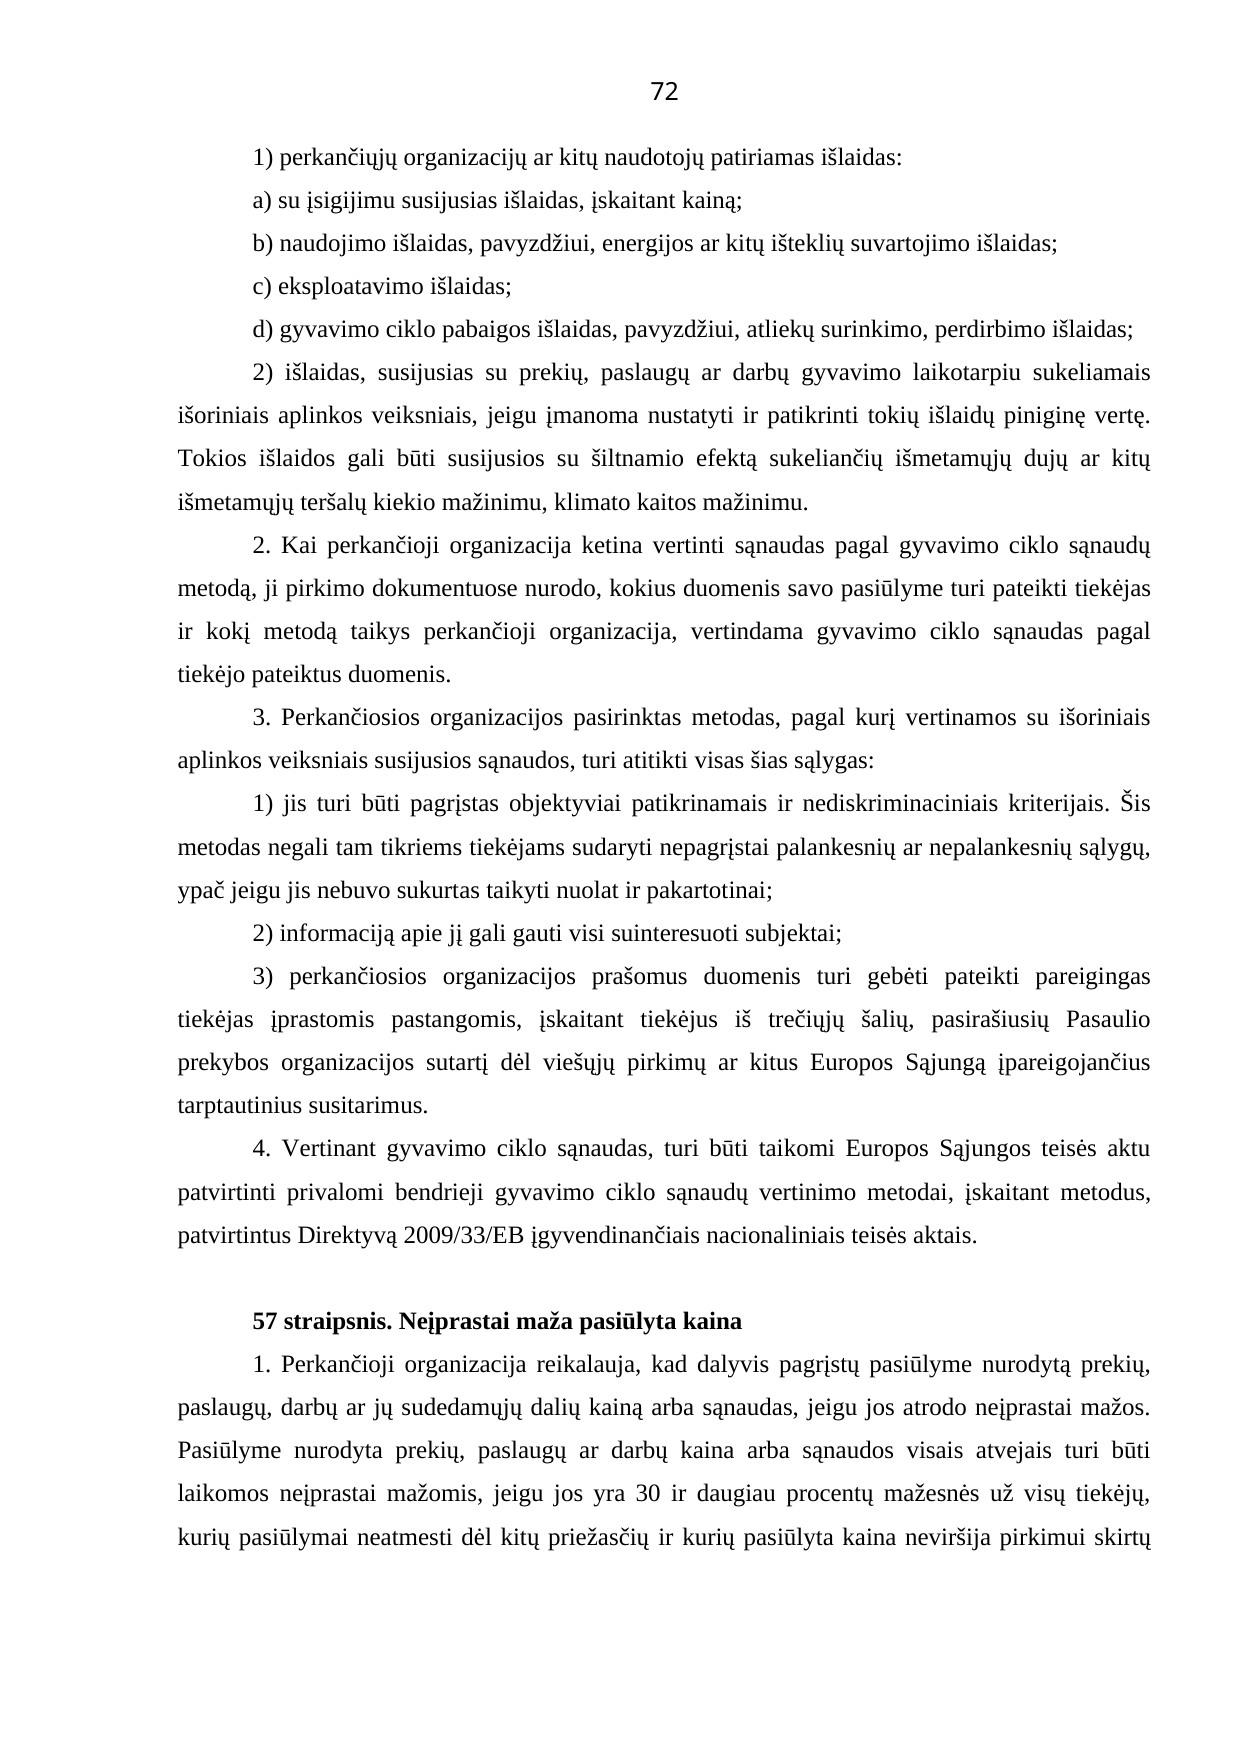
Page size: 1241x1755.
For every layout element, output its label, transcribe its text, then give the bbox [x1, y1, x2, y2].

text 57 straipsnis. Neįprastai maža pasiūlyta kaina [177, 1306, 1152, 1335]
text 3) perkančiosios organizacijos prašomus duomenis turi gebėti pateikti pareigingas tiekėjas įprastomis pastangomis, įskaitant tiekėjus iš trečiųjų šalių, pasirašiusių Pasaulio prekybos organizacijos sutartį dėl viešųjų pirkimų ar kitus Europos Sąjungą įpareigojančius tarptautinius susitarimus. [177, 961, 1152, 1119]
text c) eksploatavimo išlaidas; [177, 271, 1152, 300]
text 4. Vertinant gyvavimo ciklo sąnaudas, turi būti taikomi Europos Sąjungos teisės aktu patvirtinti privalomi bendrieji gyvavimo ciklo sąnaudų vertinimo metodai, įskaitant metodus, patvirtintus Direktyvą 2009/33/EB įgyvendinančiais nacionaliniais teisės aktais. [177, 1133, 1152, 1248]
text 1) perkančiųjų organizacijų ar kitų naudotojų patiriamas išlaidas: [177, 142, 1152, 170]
text 2. Kai perkančioji organizacija ketina vertinti sąnaudas pagal gyvavimo ciklo sąnaudų metodą, ji pirkimo dokumentuose nurodo, kokius duomenis savo pasiūlyme turi pateikti tiekėjas ir kokį metodą taikys perkančioji organizacija, vertindama gyvavimo ciklo sąnaudas pagal tiekėjo pateiktus duomenis. [177, 530, 1152, 688]
text b) naudojimo išlaidas, pavyzdžiui, energijos ar kitų išteklių suvartojimo išlaidas; [177, 228, 1152, 257]
text 2) informaciją apie jį gali gauti visi suinteresuoti subjektai; [177, 918, 1152, 947]
text 1. Perkančioji organizacija reikalauja, kad dalyvis pagrįstų pasiūlyme nurodytą prekių, paslaugų, darbų ar jų sudedamųjų dalių kainą arba sąnaudas, jeigu jos atrodo neįprastai mažos. Pasiūlyme nurodyta prekių, paslaugų ar darbų kaina arba sąnaudos visais atvejais turi būti laikomos neįprastai mažomis, jeigu jos yra 30 ir daugiau procentų mažesnės už visų tiekėjų, kurių pasiūlymai neatmesti dėl kitų priežasčių ir kurių pasiūlyta kaina neviršija pirkimui skirtų [177, 1349, 1152, 1550]
text a) su įsigijimu susijusias išlaidas, įskaitant kainą; [177, 185, 1152, 213]
text d) gyvavimo ciklo pabaigos išlaidas, pavyzdžiui, atliekų surinkimo, perdirbimo išlaidas; [177, 314, 1152, 343]
text 1) jis turi būti pagrįstas objektyviai patikrinamais ir nediskriminaciniais kriterijais. Šis metodas negali tam tikriems tiekėjams sudaryti nepagrįstai palankesnių ar nepalankesnių sąlygų, ypač jeigu jis nebuvo sukurtas taikyti nuolat ir pakartotinai; [177, 788, 1152, 903]
text 3. Perkančiosios organizacijos pasirinktas metodas, pagal kurį vertinamos su išoriniais aplinkos veiksniais susijusios sąnaudos, turi atitikti visas šias sąlygas: [177, 702, 1152, 774]
text 2) išlaidas, susijusias su prekių, paslaugų ar darbų gyvavimo laikotarpiu sukeliamais išoriniais aplinkos veiksniais, jeigu įmanoma nustatyti ir patikrinti tokių išlaidų piniginę vertę. Tokios išlaidos gali būti susijusios su šiltnamio efektą sukeliančių išmetamųjų dujų ar kitų išmetamųjų teršalų kiekio mažinimu, klimato kaitos mažinimu. [177, 357, 1152, 515]
